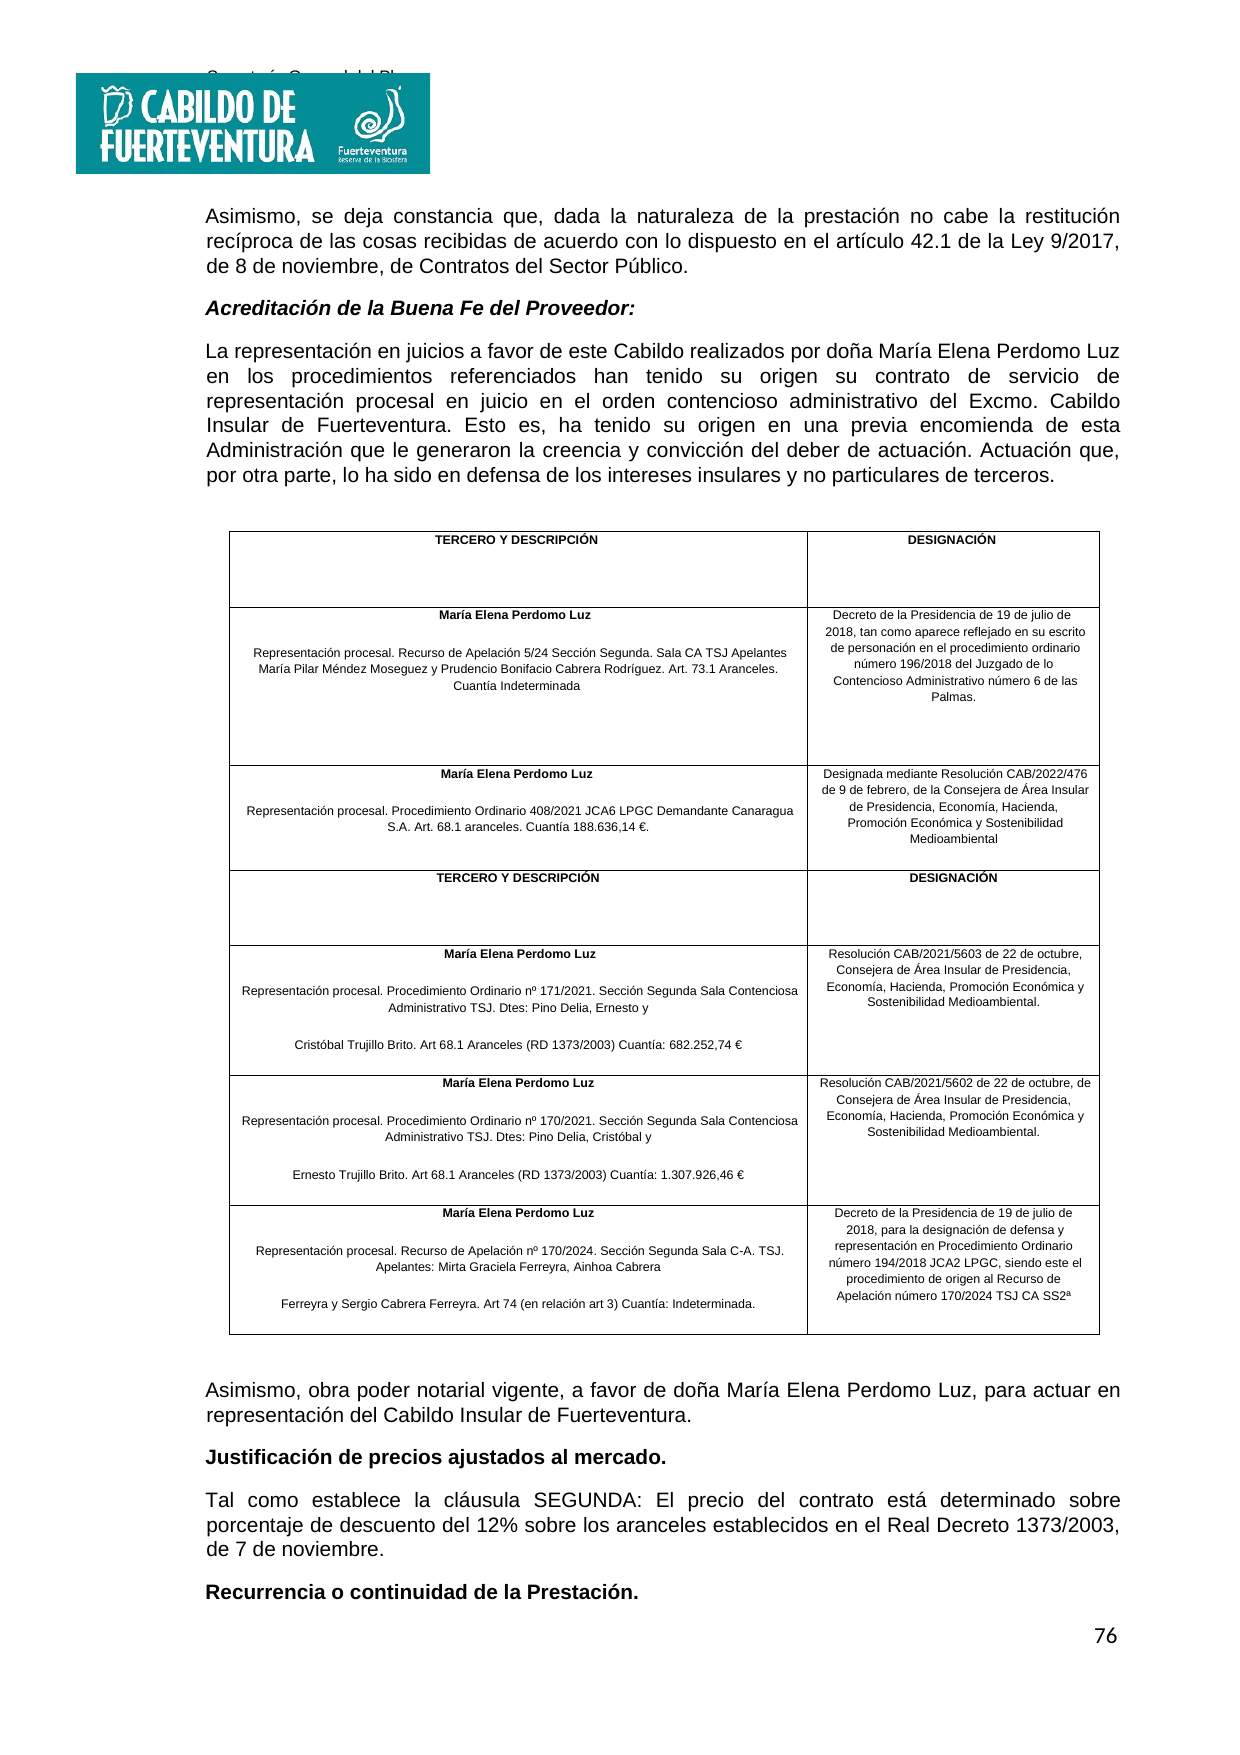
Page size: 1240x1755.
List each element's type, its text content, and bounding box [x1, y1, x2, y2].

table_cell María Elena Perdomo Luz Representación procesal. Procedimiento Ordinario 408/2021 JCA6 LPGC Demandante Canaragua S.A. Art. 68.1 aranceles. Cuantía 188.636,14 €. [230, 766, 807, 870]
table_cell María Elena Perdomo Luz Representación procesal. Procedimiento Ordinario nº 171/2021. Sección Segunda Sala Contenciosa Administrativo TSJ. Dtes: Pino Delia, Ernesto y Cristóbal Trujillo Brito. Art 68.1 Aranceles (RD 1373/2003) Cuantía: 682.252,74 € [230, 946, 807, 1075]
table_cell María Elena Perdomo Luz Representación procesal. Recurso de Apelación 5/24 Sección Segunda. Sala CA TSJ Apelantes María Pilar Méndez Moseguez y Prudencio Bonifacio Cabrera Rodríguez. Art. 73.1 Aranceles. Cuantía Indeterminada [230, 608, 807, 765]
text Recurrencia o continuidad de la Prestación. [205, 1579, 1123, 1603]
picture [75, 73, 431, 174]
table_cell Resolución CAB/2021/5602 de 22 de octubre, de Consejera de Área Insular de Presidencia, Economía, Hacienda, Promoción Económica y Sostenibilidad Medioambiental. [808, 1076, 1099, 1204]
table_cell María Elena Perdomo Luz Representación procesal. Procedimiento Ordinario nº 170/2021. Sección Segunda Sala Contenciosa Administrativo TSJ. Dtes: Pino Delia, Cristóbal y Ernesto Trujillo Brito. Art 68.1 Aranceles (RD 1373/2003) Cuantía: 1.307.926,46 € [230, 1076, 807, 1204]
text Asimismo, se deja constancia que, dada la naturaleza de la prestación no cabe la restitución recíproca de las cosas recibidas de acuerdo con lo dispuesto en el artículo 42.1 de la Ley 9/2017, de 8 de noviembre, de Contratos del Sector Público. [205, 204, 1122, 278]
table_header DESIGNACIÓN [808, 532, 1099, 607]
text Acreditación de la Buena Fe del Proveedor: [205, 296, 1123, 320]
table_cell DESIGNACIÓN [808, 871, 1099, 945]
text Tal como establece la cláusula SEGUNDA: El precio del contrato está determinado sobre porcentaje de descuento del 12% sobre los aranceles establecidos en el Real Decreto 1373/2003, de 7 de noviembre. [205, 1487, 1122, 1561]
table_cell Resolución CAB/2021/5603 de 22 de octubre, Consejera de Área Insular de Presidencia, Economía, Hacienda, Promoción Económica y Sostenibilidad Medioambiental. [808, 946, 1099, 1075]
table_cell Designada mediante Resolución CAB/2022/476 de 9 de febrero, de la Consejera de Área Insular de Presidencia, Economía, Hacienda, Promoción Económica y Sostenibilidad Medioambiental [808, 766, 1099, 870]
text Asimismo, obra poder notarial vigente, a favor de doña María Elena Perdomo Luz, para actuar en representación del Cabildo Insular de Fuerteventura. [205, 1378, 1122, 1427]
table_cell TERCERO Y DESCRIPCIÓN [230, 871, 807, 945]
table_header TERCERO Y DESCRIPCIÓN [230, 532, 807, 607]
table_cell María Elena Perdomo Luz Representación procesal. Recurso de Apelación nº 170/2024. Sección Segunda Sala C-A. TSJ. Apelantes: Mirta Graciela Ferreyra, Ainhoa Cabrera Ferreyra y Sergio Cabrera Ferreyra. Art 74 (en relación art 3) Cuantía: Indeterminada. [230, 1206, 807, 1334]
table_cell Decreto de la Presidencia de 19 de julio de 2018, para la designación de defensa y representación en Procedimiento Ordinario número 194/2018 JCA2 LPGC, siendo este el procedimiento de origen al Recurso de Apelación número 170/2024 TSJ CA SS2ª [808, 1206, 1099, 1334]
text Justificación de precios ajustados al mercado. [205, 1445, 1123, 1469]
table_cell Decreto de la Presidencia de 19 de julio de 2018, tan como aparece reflejado en su escrito de personación en el procedimiento ordinario número 196/2018 del Juzgado de lo Contencioso Administrativo número 6 de las Palmas. [808, 608, 1099, 765]
text La representación en juicios a favor de este Cabildo realizados por doña María Elena Perdomo Luz en los procedimientos referenciados han tenido su origen su contrato de servicio de representación procesal en juicio en el orden contencioso administrativo del Excmo. Cabildo Insular de Fuerteventura. Esto es, ha tenido su origen en una previa encomienda de esta Administración que le generaron la creencia y convicción del deber de actuación. Actuación que, por otra parte, lo ha sido en defensa de los intereses insulares y no particulares de terceros. [205, 339, 1122, 487]
